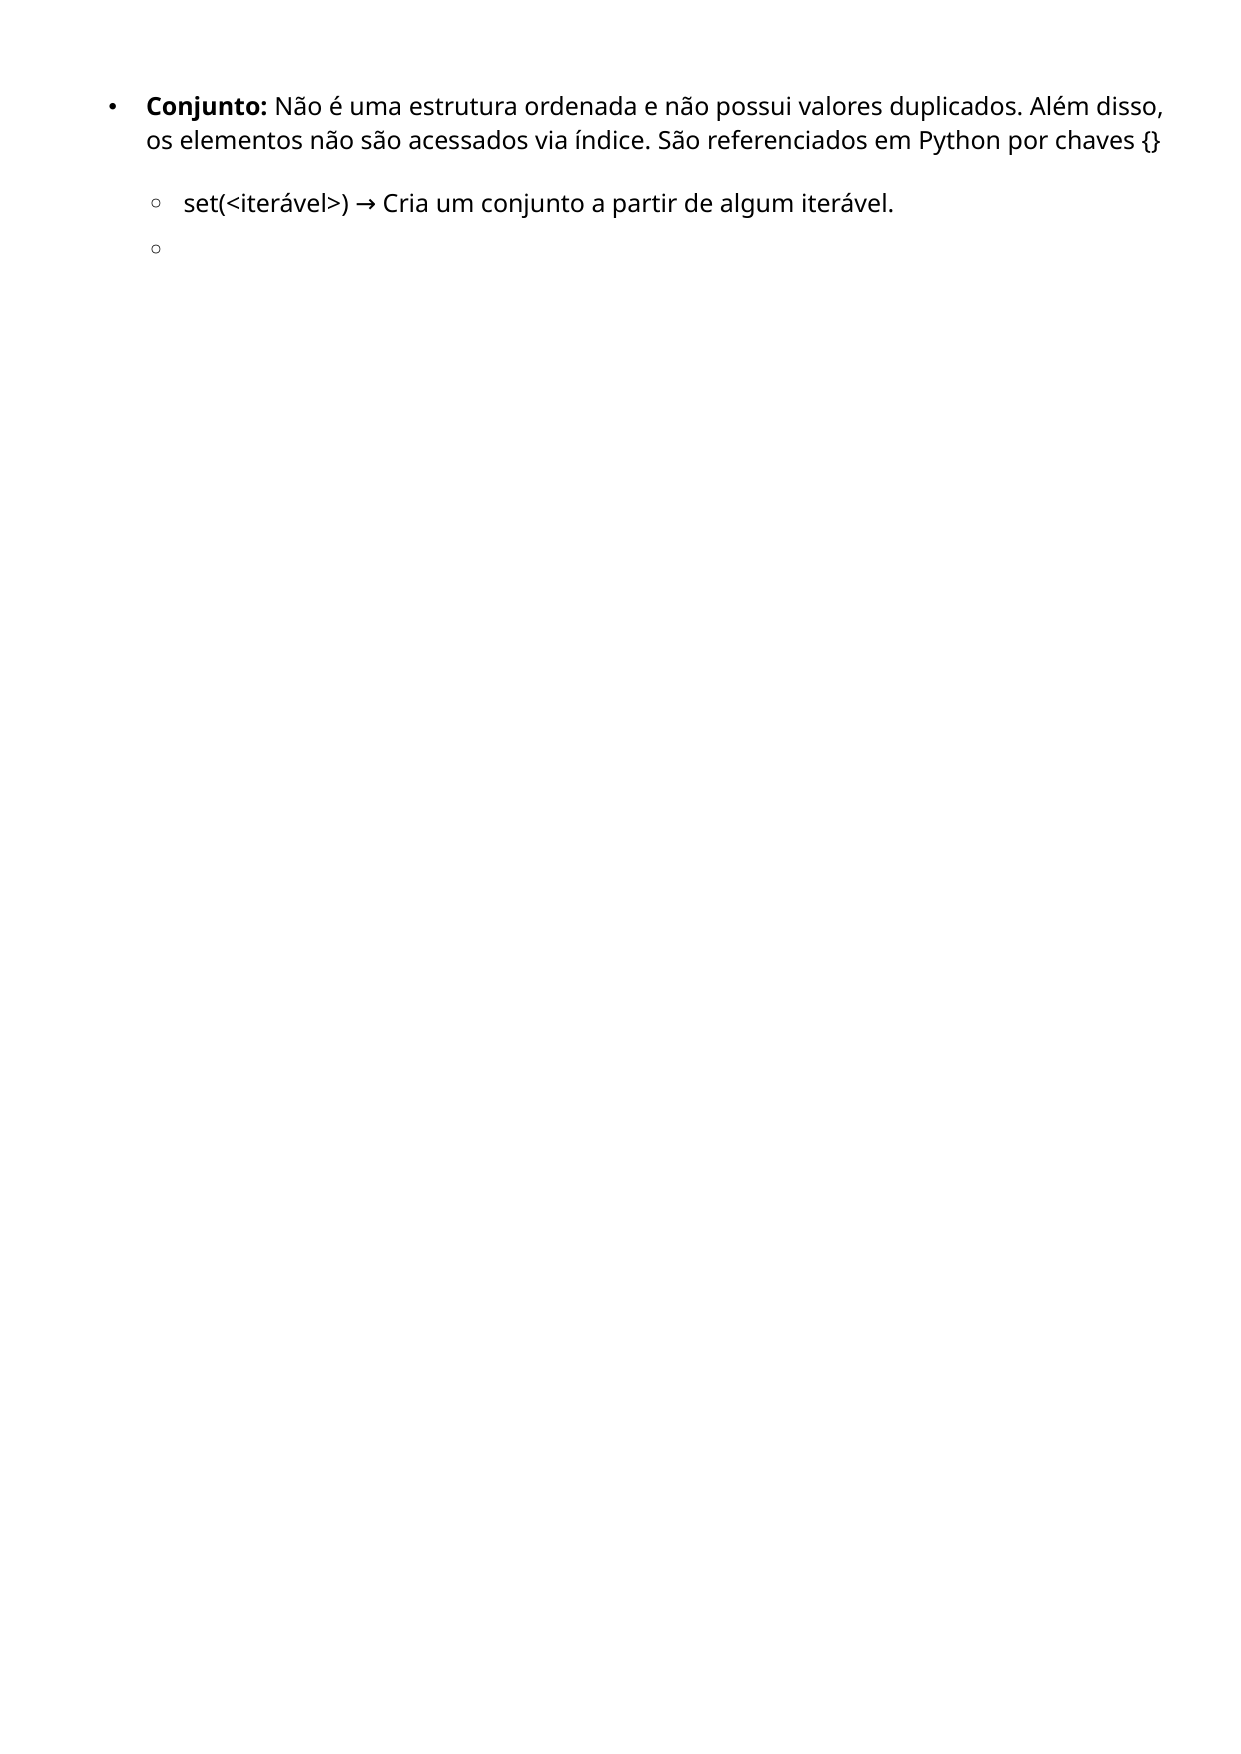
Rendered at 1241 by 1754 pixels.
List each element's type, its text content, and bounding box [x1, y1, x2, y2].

list Conjunto: Não é uma estrutura ordenada e não possui valores duplicados. Além disso, os elementos não são acessados via índice. São referenciados em Python por chaves {} [108, 88, 1169, 157]
list set(<iterável>) → Cria um conjunto a partir de algum iterável. [146, 186, 1169, 220]
